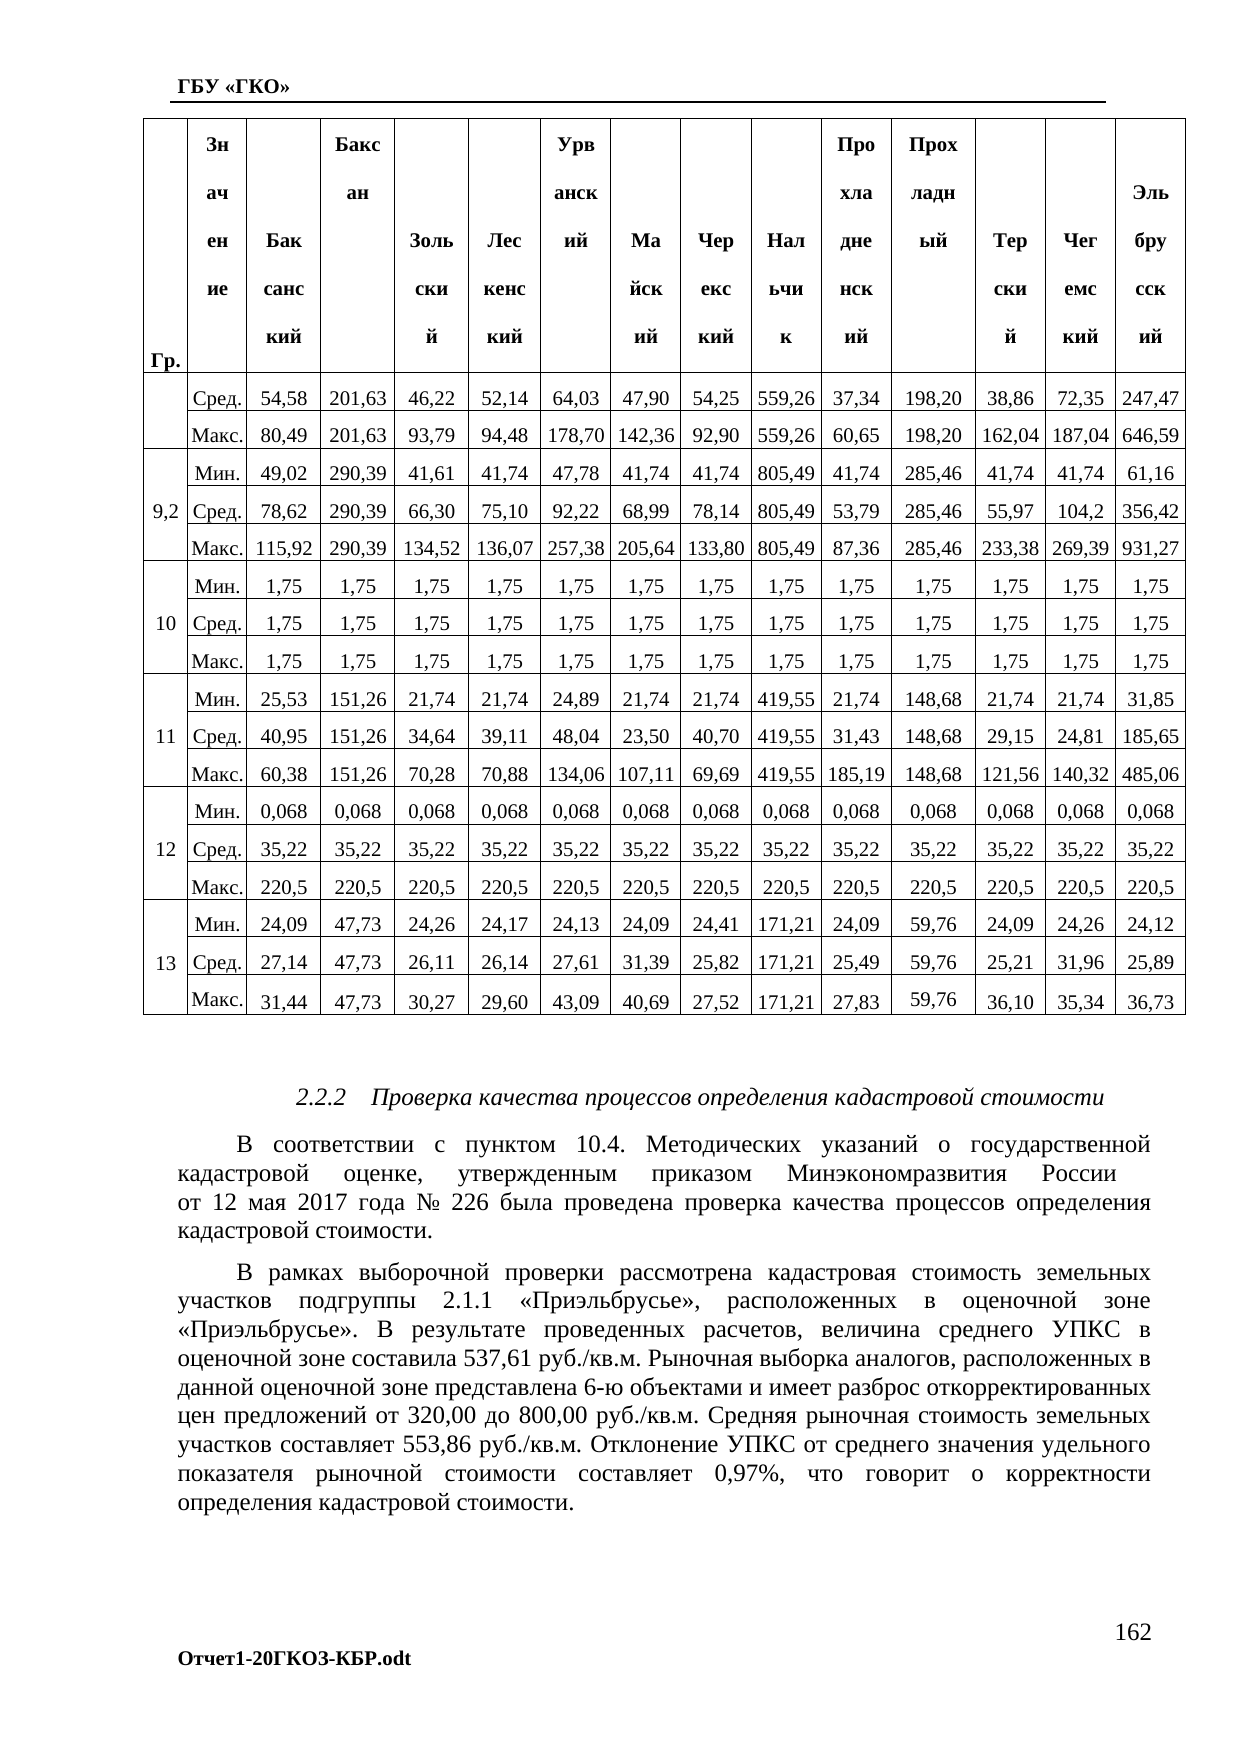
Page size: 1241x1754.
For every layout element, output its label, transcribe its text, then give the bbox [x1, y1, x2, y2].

table_cell Макс. [188, 862, 246, 899]
table_cell 40,95 [247, 712, 320, 748]
table_cell 92,90 [681, 411, 751, 447]
table_cell 66,30 [395, 486, 468, 523]
table_cell 72,35 [1046, 373, 1115, 410]
table_header Значение [188, 119, 246, 372]
table_cell 285,46 [892, 524, 975, 560]
table_cell 220,5 [1116, 862, 1185, 899]
table_cell Мин. [188, 561, 246, 598]
table_cell 23,50 [611, 712, 680, 748]
table_cell 35,22 [321, 825, 394, 861]
table_cell 0,068 [469, 787, 540, 823]
table_cell 47,73 [321, 900, 394, 936]
table_cell 220,5 [541, 862, 610, 899]
table_cell 40,69 [611, 975, 680, 1014]
table_cell 53,79 [822, 486, 891, 523]
table_header Терский [976, 119, 1045, 372]
table_cell 151,26 [321, 749, 394, 786]
table_cell 41,74 [976, 449, 1045, 485]
table_cell 107,11 [611, 749, 680, 786]
table_cell 70,88 [469, 749, 540, 786]
table_cell 1,75 [247, 599, 320, 635]
table_cell 290,39 [321, 524, 394, 560]
table_cell 1,75 [1116, 599, 1185, 635]
table_cell 40,70 [681, 712, 751, 748]
table_cell 24,17 [469, 900, 540, 936]
table_cell 142,36 [611, 411, 680, 447]
table_cell 55,97 [976, 486, 1045, 523]
table_cell 171,21 [752, 900, 821, 936]
table_header Черекский [681, 119, 751, 372]
table_header Нальчик [752, 119, 821, 372]
table_cell 41,74 [681, 449, 751, 485]
table_cell 931,27 [1116, 524, 1185, 560]
table_cell 0,068 [247, 787, 320, 823]
table_cell 59,76 [892, 937, 975, 974]
table_cell Сред. [188, 486, 246, 523]
table_cell 0,068 [611, 787, 680, 823]
table_cell 37,34 [822, 373, 891, 410]
table_cell 68,99 [611, 486, 680, 523]
table_cell 1,75 [976, 636, 1045, 673]
table_cell 220,5 [321, 862, 394, 899]
table_cell 31,85 [1116, 674, 1185, 711]
table_cell 198,20 [892, 373, 975, 410]
table_cell 35,22 [752, 825, 821, 861]
table_cell 0,068 [395, 787, 468, 823]
table_cell 41,74 [822, 449, 891, 485]
table_cell 0,068 [1046, 787, 1115, 823]
table_header Зольский [395, 119, 468, 372]
table_header Баксанский [247, 119, 320, 372]
table_cell 64,03 [541, 373, 610, 410]
table_cell 220,5 [611, 862, 680, 899]
table_cell 35,22 [611, 825, 680, 861]
table_cell 35,22 [541, 825, 610, 861]
table_cell 21,74 [611, 674, 680, 711]
table_cell 11 [144, 674, 187, 786]
table_cell 24,81 [1046, 712, 1115, 748]
table_cell 0,068 [541, 787, 610, 823]
table_cell Мин. [188, 674, 246, 711]
table_cell 35,22 [1046, 825, 1115, 861]
table_cell 61,16 [1116, 449, 1185, 485]
subtitle Проверка качества процессов определения кадастровой стоимости [251, 1082, 1152, 1110]
table_cell 24,09 [611, 900, 680, 936]
table_cell 25,89 [1116, 937, 1185, 974]
table_header Урванский [541, 119, 610, 372]
table_cell 36,10 [976, 975, 1045, 1014]
table_cell 25,82 [681, 937, 751, 974]
text В соответствии с пунктом 10.4. Методических указаний о государственной кадастровой оценке, утвержденным приказом Минэкономразвития России от 12 мая 2017 года № 226 была проведена проверка качества процессов определения кадастровой стоимости. [177, 1129, 1152, 1244]
table_cell 1,75 [681, 636, 751, 673]
table_cell 36,73 [1116, 975, 1185, 1014]
table_cell 41,74 [469, 449, 540, 485]
table_cell 24,09 [247, 900, 320, 936]
table_cell 356,42 [1116, 486, 1185, 523]
table_cell 1,75 [395, 561, 468, 598]
table_cell 12 [144, 787, 187, 899]
table_cell 1,75 [541, 636, 610, 673]
table_cell Сред. [188, 599, 246, 635]
table_cell 220,5 [395, 862, 468, 899]
table_cell Мин. [188, 787, 246, 823]
table_cell 1,75 [395, 636, 468, 673]
table_cell 257,38 [541, 524, 610, 560]
table_cell 78,62 [247, 486, 320, 523]
table_cell 1,75 [892, 599, 975, 635]
table_cell 198,20 [892, 411, 975, 447]
table_cell 805,49 [752, 486, 821, 523]
table_cell 10 [144, 561, 187, 673]
table_cell 25,53 [247, 674, 320, 711]
table_cell 419,55 [752, 712, 821, 748]
table_cell 21,74 [822, 674, 891, 711]
table_cell 31,39 [611, 937, 680, 974]
table_cell 220,5 [892, 862, 975, 899]
table_cell 1,75 [1046, 561, 1115, 598]
table_cell 269,39 [1046, 524, 1115, 560]
table_cell 485,06 [1116, 749, 1185, 786]
table_header Прохладненский [822, 119, 891, 372]
table_cell 290,39 [321, 449, 394, 485]
table_cell 35,22 [469, 825, 540, 861]
table_cell 43,09 [541, 975, 610, 1014]
table_cell 148,68 [892, 674, 975, 711]
table_cell 1,75 [681, 561, 751, 598]
table_cell 0,068 [321, 787, 394, 823]
table_cell 39,11 [469, 712, 540, 748]
table_cell 290,39 [321, 486, 394, 523]
table_header Эльбрусский [1116, 119, 1185, 372]
table_cell Макс. [188, 975, 246, 1014]
table_cell 151,26 [321, 674, 394, 711]
table_cell 35,34 [1046, 975, 1115, 1014]
table_cell 24,41 [681, 900, 751, 936]
table_cell 30,27 [395, 975, 468, 1014]
table_cell 559,26 [752, 411, 821, 447]
table_cell 27,83 [822, 975, 891, 1014]
table_cell 41,74 [1046, 449, 1115, 485]
table_header Лескенский [469, 119, 540, 372]
table_cell 220,5 [247, 862, 320, 899]
table_cell Сред. [188, 937, 246, 974]
text В рамках выборочной проверки рассмотрена кадастровая стоимость земельных участков подгруппы 2.1.1 «Приэльбрусье», расположенных в оценочной зоне «Приэльбрусье». В результате проведенных расчетов, величина среднего УПКС в оценочной зоне составила 537,61 руб./кв.м. Рыночная выборка аналогов, расположенных в данной оценочной зоне представлена 6-ю объектами и имеет разброс откорректированных цен предложений от 320,00 до 800,00 руб./кв.м. Средняя рыночная стоимость земельных участков составляет 553,86 руб./кв.м. Отклонение УПКС от среднего значения удельного показателя рыночной стоимости составляет 0,97%, что говорит о корректности определения кадастровой стоимости. [177, 1257, 1152, 1515]
table_cell 0,068 [976, 787, 1045, 823]
table_cell 24,26 [395, 900, 468, 936]
table_cell 47,78 [541, 449, 610, 485]
table_cell 46,22 [395, 373, 468, 410]
table_cell 220,5 [681, 862, 751, 899]
table_cell 1,75 [976, 561, 1045, 598]
table_cell 69,69 [681, 749, 751, 786]
table_cell 134,06 [541, 749, 610, 786]
table_cell 29,15 [976, 712, 1045, 748]
table_cell 185,65 [1116, 712, 1185, 748]
table_cell 1,75 [892, 636, 975, 673]
table_cell 233,38 [976, 524, 1045, 560]
table_cell 35,22 [681, 825, 751, 861]
table_cell 247,47 [1116, 373, 1185, 410]
table_cell 220,5 [822, 862, 891, 899]
table_cell 41,61 [395, 449, 468, 485]
table_cell Сред. [188, 712, 246, 748]
table_cell 220,5 [1046, 862, 1115, 899]
table_cell 48,04 [541, 712, 610, 748]
table_cell 47,73 [321, 975, 394, 1014]
table_cell 38,86 [976, 373, 1045, 410]
table_cell 171,21 [752, 937, 821, 974]
table_cell 121,56 [976, 749, 1045, 786]
table_cell 419,55 [752, 674, 821, 711]
table_cell 1,75 [822, 599, 891, 635]
table_cell 31,44 [247, 975, 320, 1014]
table_cell 1,75 [321, 561, 394, 598]
table_cell 0,068 [1116, 787, 1185, 823]
table_cell 59,76 [892, 900, 975, 936]
table_cell 52,14 [469, 373, 540, 410]
table_cell 148,68 [892, 712, 975, 748]
table_cell 25,21 [976, 937, 1045, 974]
table_cell 115,92 [247, 524, 320, 560]
table_cell 205,64 [611, 524, 680, 560]
table_cell 171,21 [752, 975, 821, 1014]
table_header Прохладный [892, 119, 975, 372]
table_cell 21,74 [1046, 674, 1115, 711]
table_cell 24,26 [1046, 900, 1115, 936]
table_cell 559,26 [752, 373, 821, 410]
table_cell 35,22 [892, 825, 975, 861]
table_cell [144, 373, 187, 447]
table_cell Макс. [188, 636, 246, 673]
table_cell 27,14 [247, 937, 320, 974]
table_cell 24,12 [1116, 900, 1185, 936]
table_cell 26,11 [395, 937, 468, 974]
table_cell 136,07 [469, 524, 540, 560]
table_cell 29,60 [469, 975, 540, 1014]
table_cell 1,75 [395, 599, 468, 635]
table_cell 1,75 [469, 599, 540, 635]
table_cell 1,75 [321, 636, 394, 673]
table_cell 185,19 [822, 749, 891, 786]
table_cell 220,5 [976, 862, 1045, 899]
table_cell 35,22 [247, 825, 320, 861]
table_cell 133,80 [681, 524, 751, 560]
table_cell 21,74 [976, 674, 1045, 711]
table_cell 1,75 [247, 561, 320, 598]
table_cell 1,75 [541, 599, 610, 635]
table_cell 87,36 [822, 524, 891, 560]
table_cell 78,14 [681, 486, 751, 523]
table_cell 26,14 [469, 937, 540, 974]
table_cell 1,75 [752, 599, 821, 635]
table_cell 1,75 [1046, 636, 1115, 673]
table_cell 220,5 [469, 862, 540, 899]
table_cell 24,13 [541, 900, 610, 936]
table_cell 1,75 [752, 636, 821, 673]
table_cell 1,75 [1116, 636, 1185, 673]
table_cell 1,75 [321, 599, 394, 635]
table_cell 75,10 [469, 486, 540, 523]
table_cell 1,75 [247, 636, 320, 673]
table_cell Мин. [188, 900, 246, 936]
table_cell 1,75 [976, 599, 1045, 635]
table_cell 31,96 [1046, 937, 1115, 974]
table_cell 201,63 [321, 411, 394, 447]
table_cell 646,59 [1116, 411, 1185, 447]
table_cell 140,32 [1046, 749, 1115, 786]
table_cell 27,52 [681, 975, 751, 1014]
table_cell 70,28 [395, 749, 468, 786]
table_cell 220,5 [752, 862, 821, 899]
table_cell 24,09 [822, 900, 891, 936]
table_cell 60,65 [822, 411, 891, 447]
table_cell 1,75 [469, 636, 540, 673]
table_cell 47,73 [321, 937, 394, 974]
table_cell 92,22 [541, 486, 610, 523]
table_cell 805,49 [752, 524, 821, 560]
table_cell 1,75 [541, 561, 610, 598]
table_cell 1,75 [611, 636, 680, 673]
table_cell 1,75 [822, 561, 891, 598]
table_cell 285,46 [892, 449, 975, 485]
table_cell 21,74 [681, 674, 751, 711]
table_header Баксан [321, 119, 394, 372]
table_cell 134,52 [395, 524, 468, 560]
table_cell 47,90 [611, 373, 680, 410]
table_cell 151,26 [321, 712, 394, 748]
table_cell 1,75 [1046, 599, 1115, 635]
table_cell 805,49 [752, 449, 821, 485]
table_cell 104,2 [1046, 486, 1115, 523]
table_cell 162,04 [976, 411, 1045, 447]
table_cell 93,79 [395, 411, 468, 447]
table_cell 1,75 [681, 599, 751, 635]
table_cell 0,068 [822, 787, 891, 823]
table_header Майский [611, 119, 680, 372]
table_cell 80,49 [247, 411, 320, 447]
table_cell Макс. [188, 749, 246, 786]
table_cell 24,89 [541, 674, 610, 711]
table_cell 59,76 [892, 975, 975, 1014]
table_cell 24,09 [976, 900, 1045, 936]
table_cell 31,43 [822, 712, 891, 748]
table_cell 9,2 [144, 449, 187, 560]
table_cell 13 [144, 900, 187, 1014]
table_cell 60,38 [247, 749, 320, 786]
table_cell Макс. [188, 524, 246, 560]
table_cell Сред. [188, 373, 246, 410]
table_cell 35,22 [1116, 825, 1185, 861]
table_cell 41,74 [611, 449, 680, 485]
table_cell 201,63 [321, 373, 394, 410]
table_cell 25,49 [822, 937, 891, 974]
table_cell 35,22 [395, 825, 468, 861]
table_cell 1,75 [469, 561, 540, 598]
table_cell 0,068 [681, 787, 751, 823]
table_cell 27,61 [541, 937, 610, 974]
table_cell 1,75 [892, 561, 975, 598]
table_cell 1,75 [822, 636, 891, 673]
table_cell 285,46 [892, 486, 975, 523]
table_cell 0,068 [752, 787, 821, 823]
table_cell 94,48 [469, 411, 540, 447]
table_cell 1,75 [611, 561, 680, 598]
table_cell Макс. [188, 411, 246, 447]
table_cell 0,068 [892, 787, 975, 823]
table_cell 21,74 [395, 674, 468, 711]
table_cell 35,22 [822, 825, 891, 861]
table_cell 1,75 [611, 599, 680, 635]
table_cell 54,25 [681, 373, 751, 410]
table_cell 1,75 [1116, 561, 1185, 598]
table_cell 178,70 [541, 411, 610, 447]
table_cell 35,22 [976, 825, 1045, 861]
table_header Чегемский [1046, 119, 1115, 372]
table_cell 1,75 [752, 561, 821, 598]
table_cell Мин. [188, 449, 246, 485]
table_cell 148,68 [892, 749, 975, 786]
table_cell 49,02 [247, 449, 320, 485]
table_cell 419,55 [752, 749, 821, 786]
table_cell 21,74 [469, 674, 540, 711]
table_cell 54,58 [247, 373, 320, 410]
table_cell 187,04 [1046, 411, 1115, 447]
table_cell Сред. [188, 825, 246, 861]
table_header Гр. [144, 119, 187, 372]
table_cell 34,64 [395, 712, 468, 748]
